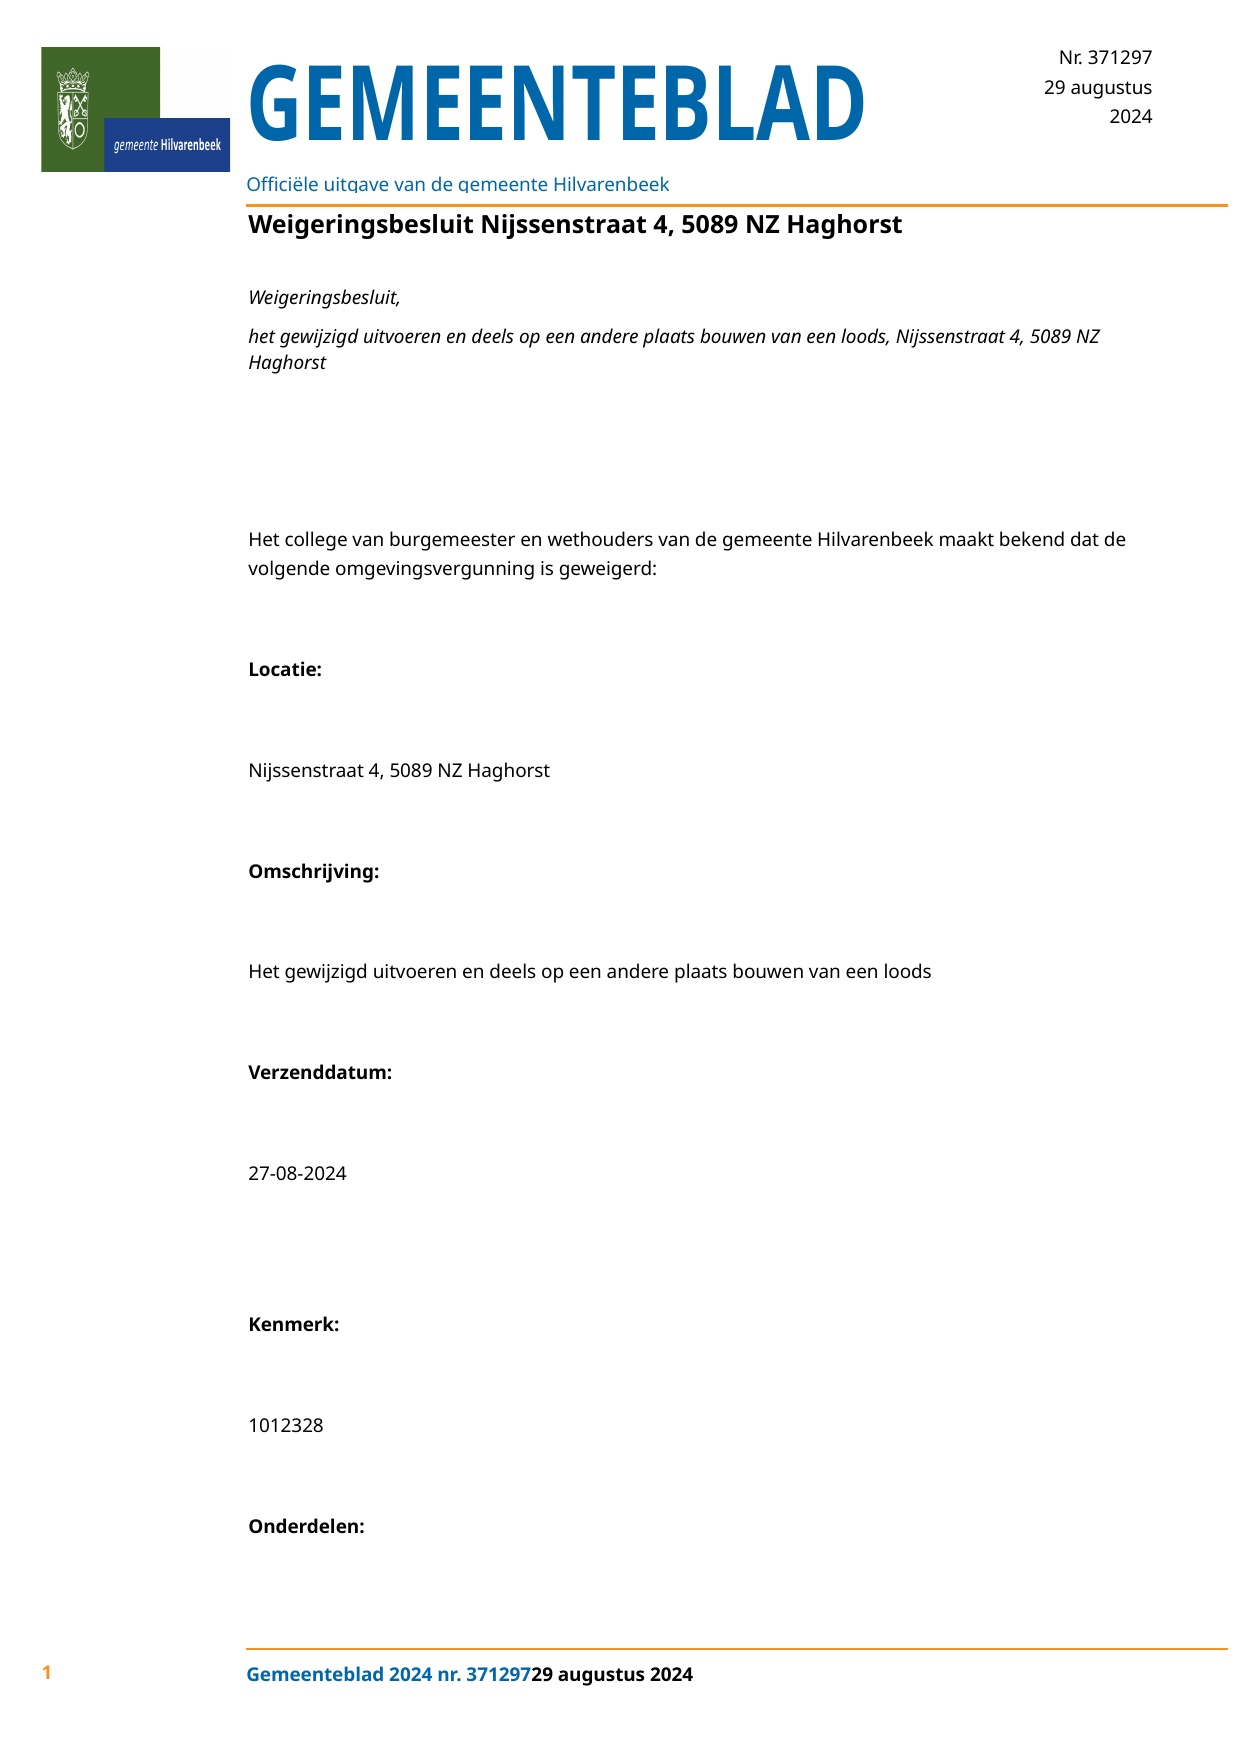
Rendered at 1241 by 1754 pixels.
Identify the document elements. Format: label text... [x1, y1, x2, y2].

text Nijssenstraat 4, 5089 NZ Haghorst [248, 757, 1152, 783]
text Weigeringsbesluit, [248, 284, 1152, 309]
text Onderdelen: [248, 1513, 1152, 1539]
text Het college van burgemeester en wethouders van de gemeente Hilvarenbeek maakt bekend dat de volgende omgevingsvergunning is geweigerd: [248, 526, 1152, 581]
text Locatie: [248, 656, 1152, 682]
text Weigeringsbesluit Nijssenstraat 4, 5089 NZ Haghorst [248, 207, 1152, 241]
text Kenmerk: [248, 1312, 1152, 1337]
text Verzenddatum: [248, 1059, 1152, 1085]
text het gewijzigd uitvoeren en deels op een andere plaats bouwen van een loods, Nijssenstraat 4, 5089 NZ Haghorst [248, 323, 1152, 374]
text 1012328 [248, 1412, 1152, 1438]
text 27-08-2024 [248, 1160, 1152, 1186]
picture [41, 47, 231, 172]
text Het gewijzigd uitvoeren en deels op een andere plaats bouwen van een loods [248, 959, 1152, 984]
text Omschrijving: [248, 858, 1152, 884]
